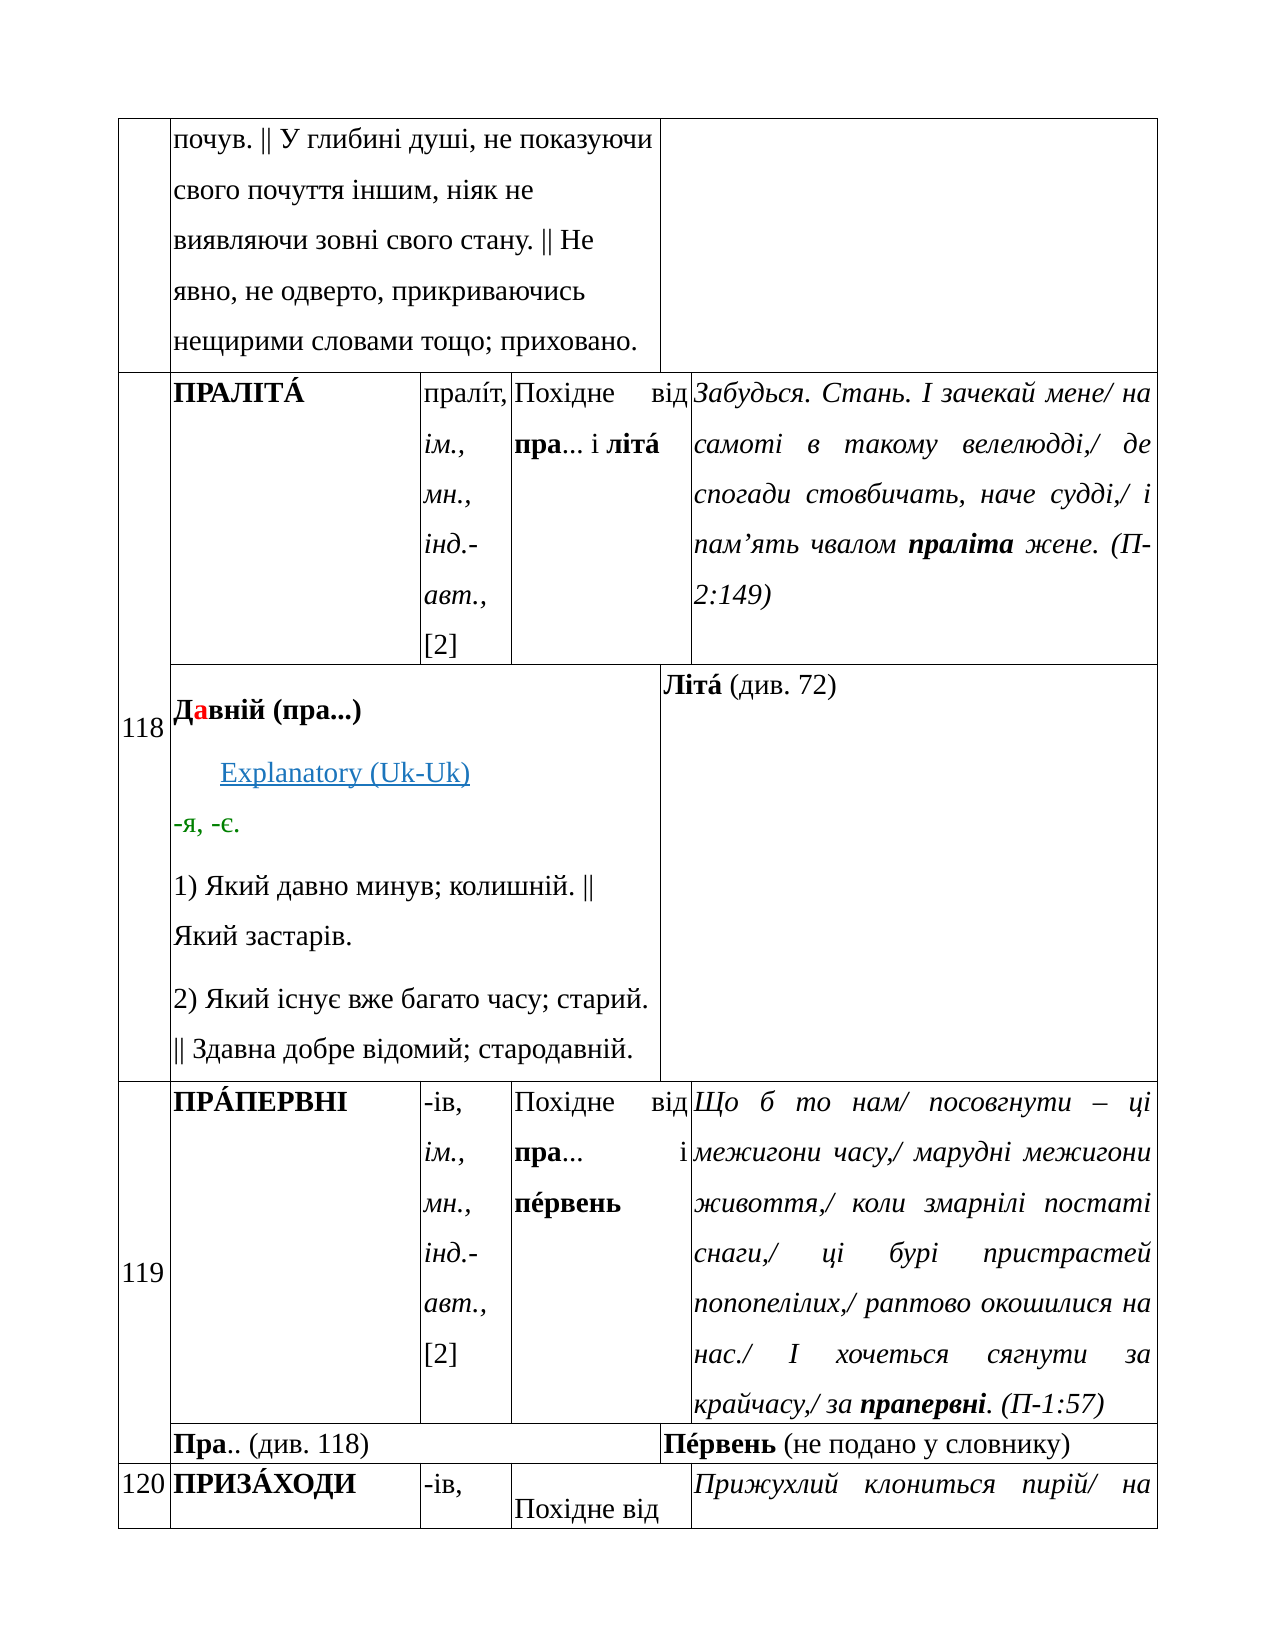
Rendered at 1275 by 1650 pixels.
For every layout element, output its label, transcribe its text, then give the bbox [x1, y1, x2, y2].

table_cell Пра.. (див. 118) [171, 1424, 660, 1463]
table_cell Літá (див. 72) [661, 665, 1157, 1081]
table_cell Пéрвень (не подано у словнику) [661, 1424, 1157, 1463]
table_cell Пралітá [171, 373, 420, 664]
table_cell [119, 119, 170, 372]
table_cell Похідне від пра... і літá [512, 373, 691, 664]
table_cell [661, 119, 1157, 372]
table_cell пралíт, ім., мн., інд.-авт., [2] [421, 373, 511, 664]
table_cell Призáходи [171, 1464, 420, 1528]
table_cell Прáпервні [171, 1082, 420, 1423]
table_cell -ів, [421, 1464, 511, 1528]
table_cell Похідне від [512, 1464, 691, 1528]
table_cell Що б то нам/ посовгнути – ці межигони часу,/ марудні межигони живоття,/ коли змарнілі постаті снаги,/ ці бурі пристрастей попопелілих,/ раптово окошилися на нас./ І хочеться сягнути за крайчасу,/ за прапервні. (П-1:57) [692, 1082, 1157, 1423]
table_cell 120 [119, 1464, 170, 1528]
table_cell Прижухлий клониться пирій/ на [692, 1464, 1157, 1528]
table_cell -ів, ім., мн., інд.-авт., [2] [421, 1082, 511, 1423]
table_cell Забудься. Стань. І зачекай мене/ на самоті в такому велелюдді,/ де спогади стовбичать, наче судді,/ і пам’ять чвалом праліта жене. (П-2:149) [692, 373, 1157, 664]
table_cell 118 [119, 373, 170, 1081]
table_cell 119 [119, 1082, 170, 1463]
table_cell Похідне від пра... і пéрвень [512, 1082, 691, 1423]
table_cell почув. || У глибині душі, не показуючи свого почуття іншим, ніяк не виявляючи зовні свого стану. || Не явно, не одверто, прикриваючись нещирими словами тощо; приховано. [171, 119, 660, 372]
table_cell Давній (пра...) Explanatory (Uk-Uk) -я, -є. 1) Який давно минув; колишній. || Який застарів. 2) Який існує вже багато часу; старий. || Здавна добре відомий; стародавній. [171, 665, 660, 1081]
